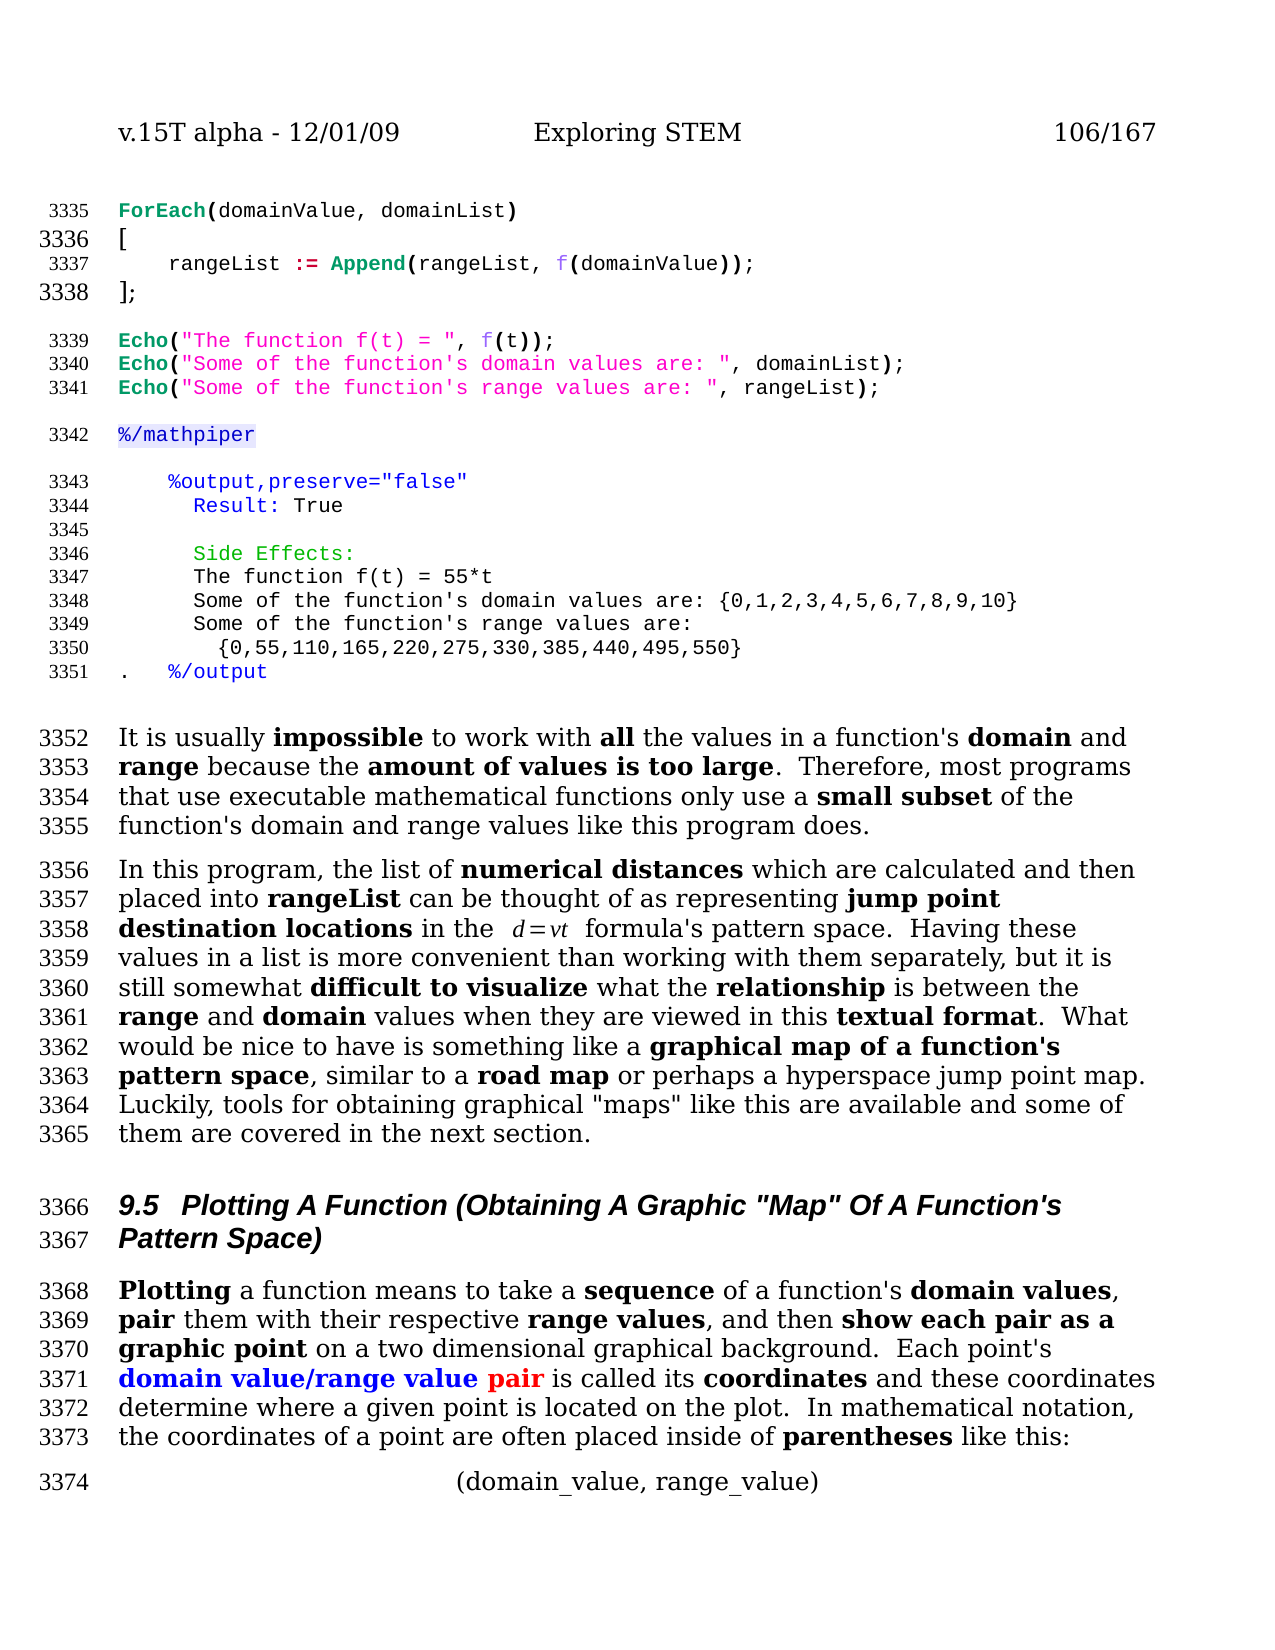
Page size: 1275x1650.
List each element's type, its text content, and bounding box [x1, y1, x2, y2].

text Echo("Some of the function's range values are: ", rangeList); [118, 377, 1157, 401]
text The function f(t) = 55*t [118, 566, 1157, 590]
text Echo("The function f(t) = ", f(t)); [118, 330, 1157, 353]
text ]; [118, 277, 1157, 306]
text . %/output [118, 661, 1157, 684]
text ForEach(domainValue, domainList) [118, 200, 1157, 224]
text rangeList := Append(rangeList, f(domainValue)); [118, 253, 1157, 277]
text %output,preserve="false" [118, 472, 1157, 495]
text Side Effects: [118, 542, 1157, 566]
text Some of the function's domain values are: {0,1,2,3,4,5,6,7,8,9,10} [118, 590, 1157, 613]
text (domain_value, range_value) [118, 1467, 1157, 1496]
text Result: True [118, 495, 1157, 519]
text In this program, the list of numerical distances which are calculated and then placed into rangeList can be thought of as representing jump point destination locations in theformula's pattern space. Having these values in a list is more convenient than working with them separately, but it is still somewhat difficult to visualize what the relationship is between the range and domain values when they are viewed in this textual format. What would be nice to have is something like a graphical map of a function's pattern space, similar to a road map or perhaps a hyperspace jump point map. Luckily, tools for obtaining graphical "maps" like this are available and some of them are covered in the next section. [118, 855, 1157, 1149]
text It is usually impossible to work with all the values in a function's domain and range because the amount of values is too large. Therefore, most programs that use executable mathematical functions only use a small subset of the function's domain and range values like this program does. [118, 723, 1157, 840]
text [ [118, 224, 1157, 253]
text Some of the function's range values are: [118, 613, 1157, 637]
subtitle Plotting A Function (Obtaining A Graphic "Map" Of A Function's Pattern Space) [118, 1188, 1157, 1255]
text Echo("Some of the function's domain values are: ", domainList); [118, 353, 1157, 377]
text {0,55,110,165,220,275,330,385,440,495,550} [118, 637, 1157, 661]
text %/mathpiper [118, 424, 1157, 448]
text Plotting a function means to take a sequence of a function's domain values, pair them with their respective range values, and then show each pair as a graphic point on a two dimensional graphical background. Each point's domain value/range value pair is called its coordinates and these coordinates determine where a given point is located on the plot. In mathematical notation, the coordinates of a point are often placed inside of parentheses like this: [118, 1276, 1157, 1452]
